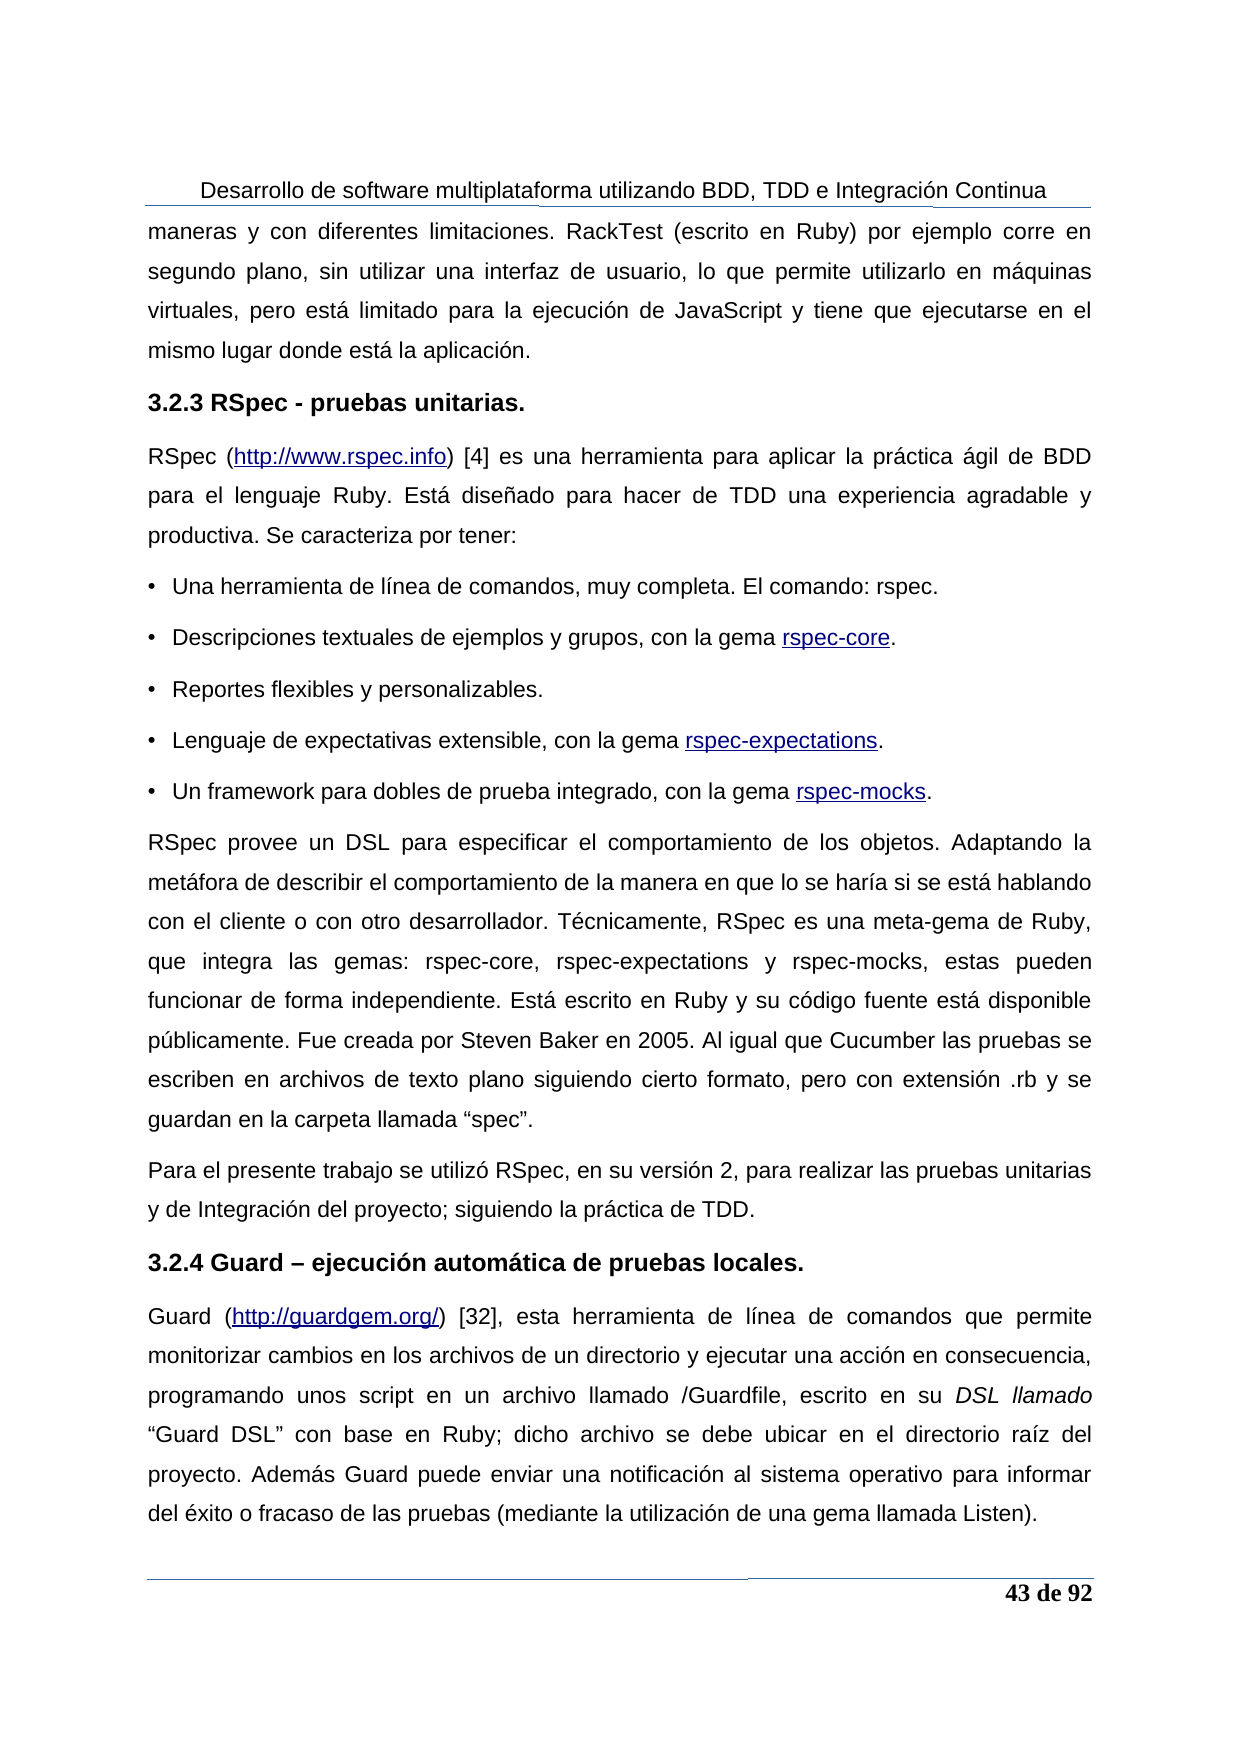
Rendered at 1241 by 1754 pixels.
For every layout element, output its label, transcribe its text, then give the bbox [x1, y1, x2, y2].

text Para el presente trabajo se utilizó RSpec, en su versión 2, para realizar las pruebas unitarias y de Integración del proyecto; siguiendo la práctica de TDD. [148, 1157, 1093, 1223]
list Descripciones textuales de ejemplos y grupos, con la gema rspec-core. [148, 624, 1093, 651]
list Lenguaje de expectativas extensible, con la gema rspec-expectations. [148, 727, 1093, 753]
list Un framework para dobles de prueba integrado, con la gema rspec-mocks. [148, 778, 1093, 804]
text RSpec provee un DSL para especificar el comportamiento de los objetos. Adaptando la metáfora de describir el comportamiento de la manera en que lo se haría si se está hablando con el cliente o con otro desarrollador. Técnicamente, RSpec es una meta-gema de Ruby, que integra las gemas: rspec-core, rspec-expectations y rspec-mocks, estas pueden funcionar de forma independiente. Está escrito en Ruby y su código fuente está disponible públicamente. Fue creada por Steven Baker en 2005. Al igual que Cucumber las pruebas se escriben en archivos de texto plano siguiendo cierto formato, pero con extensión .rb y se guardan en la carpeta llamada “spec”. [148, 829, 1093, 1132]
text Guard (http://guardgem.org/) [32], esta herramienta de línea de comandos que permite monitorizar cambios en los archivos de un directorio y ejecutar una acción en consecuencia, programando unos script en un archivo llamado /Guardfile, escrito en su DSL llamado “Guard DSL” con base en Ruby; dicho archivo se debe ubicar en el directorio raíz del proyecto. Además Guard puede enviar una notificación al sistema operativo para informar del éxito o fracaso de las pruebas (mediante la utilización de una gema llamada Listen). [148, 1303, 1093, 1526]
text 3.2.3 RSpec - pruebas unitarias. [148, 388, 1093, 417]
list Una herramienta de línea de comandos, muy completa. El comando: rspec. [148, 573, 1093, 599]
text RSpec (http://www.rspec.info) [4] es una herramienta para aplicar la práctica ágil de BDD para el lenguaje Ruby. Está diseñado para hacer de TDD una experiencia agradable y productiva. Se caracteriza por tener: [148, 443, 1093, 548]
text maneras y con diferentes limitaciones. RackTest (escrito en Ruby) por ejemplo corre en segundo plano, sin utilizar una interfaz de usuario, lo que permite utilizarlo en máquinas virtuales, pero está limitado para la ejecución de JavaScript y tiene que ejecutarse en el mismo lugar donde está la aplicación. [148, 218, 1093, 363]
text 3.2.4 Guard – ejecución automática de pruebas locales. [148, 1248, 1093, 1276]
list Reportes flexibles y personalizables. [148, 676, 1093, 702]
